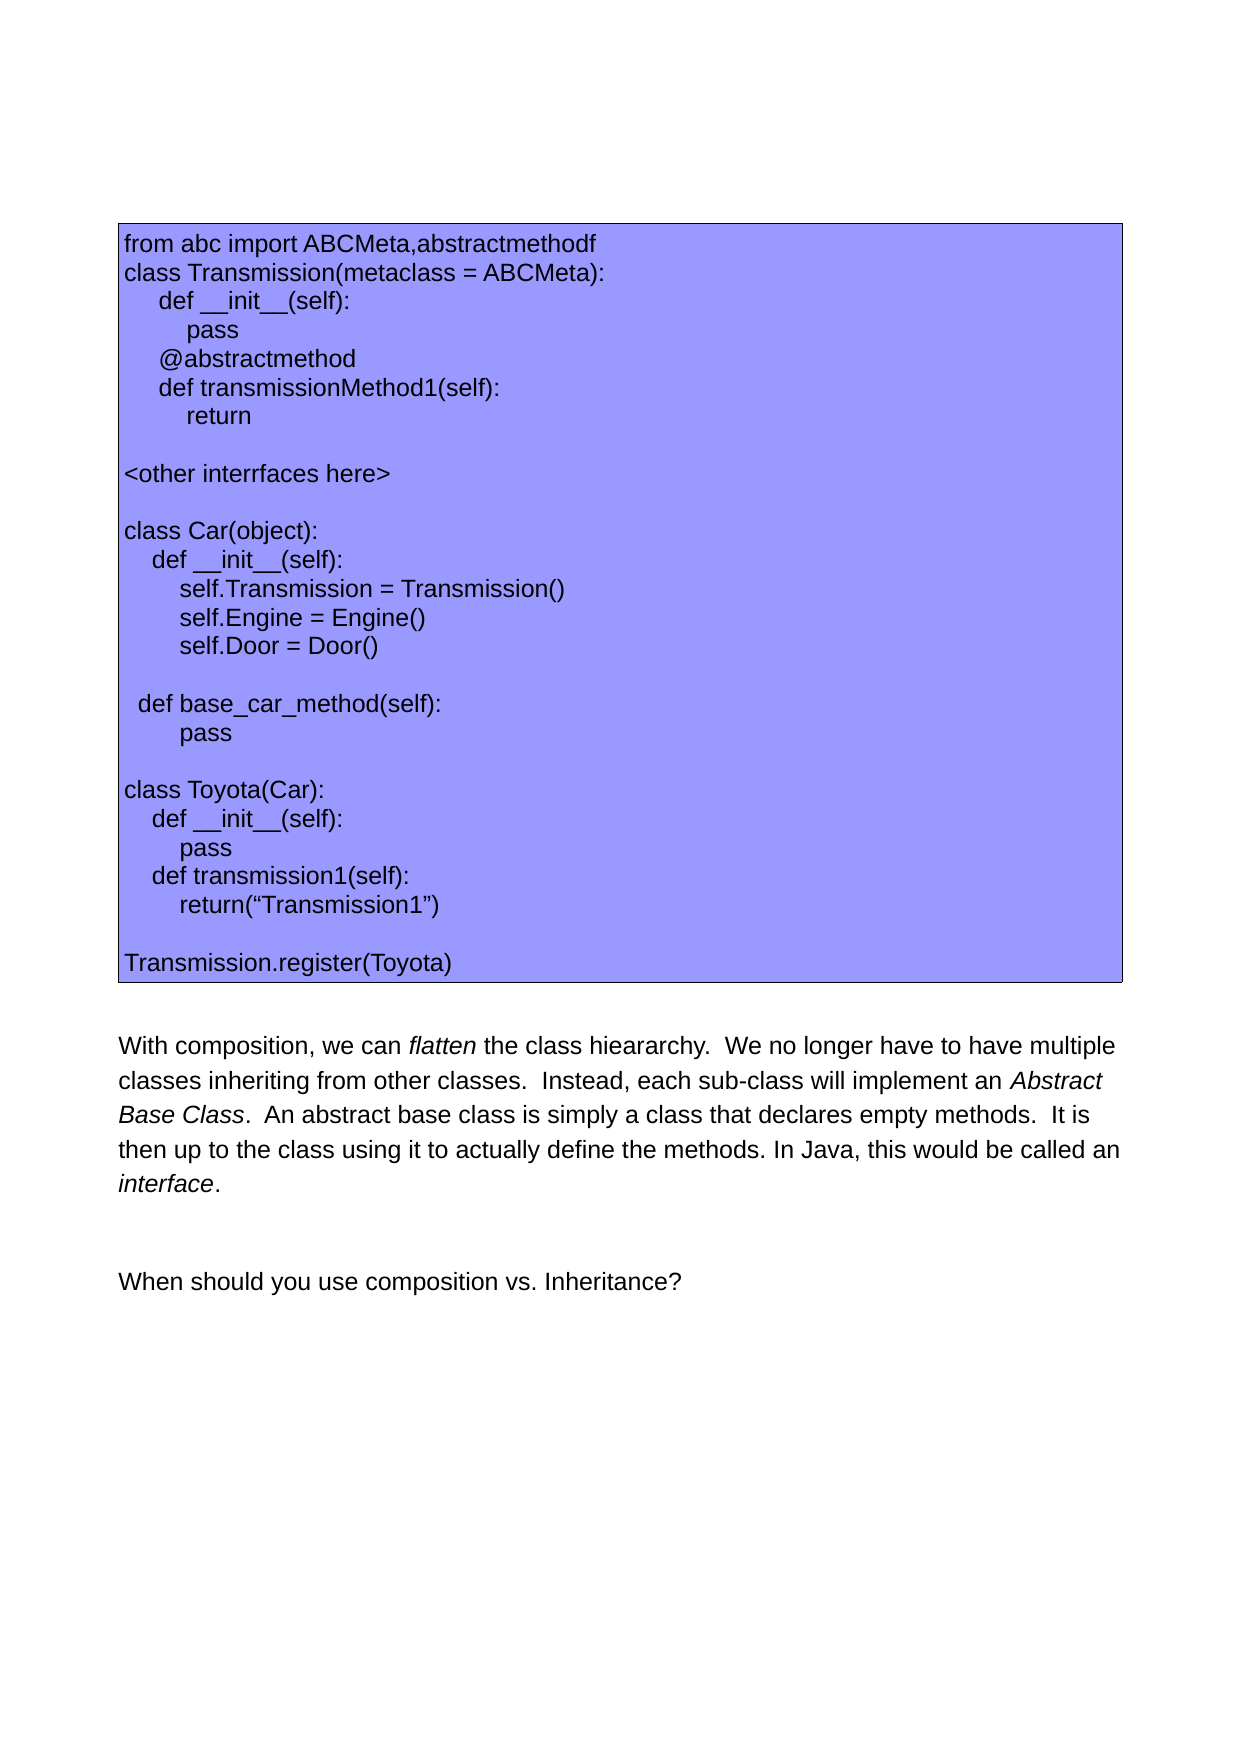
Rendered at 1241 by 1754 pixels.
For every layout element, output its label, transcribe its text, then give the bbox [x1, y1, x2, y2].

text When should you use composition vs. Inheritance? [118, 1267, 1122, 1296]
text With composition, we can flatten the class hieararchy. We no longer have to have multiple classes inheriting from other classes. Instead, each sub-class will implement an Abstract Base Class. An abstract base class is simply a class that declares empty methods. It is then up to the class using it to actually define the methods. In Java, this would be called an interface. [118, 1031, 1122, 1198]
table_header from abc import ABCMeta,abstractmethodf class Transmission(metaclass = ABCMeta): def __init__(self): pass @abstractmethod def transmissionMethod1(self): return <other interrfaces here> class Car(object): def __init__(self): self.Transmission = Transmission() self.Engine = Engine() self.Door = Door() def base_car_method(self): pass class Toyota(Car): def __init__(self): pass def transmission1(self): return(“Transmission1”) Transmission.register(Toyota) [119, 224, 1122, 982]
